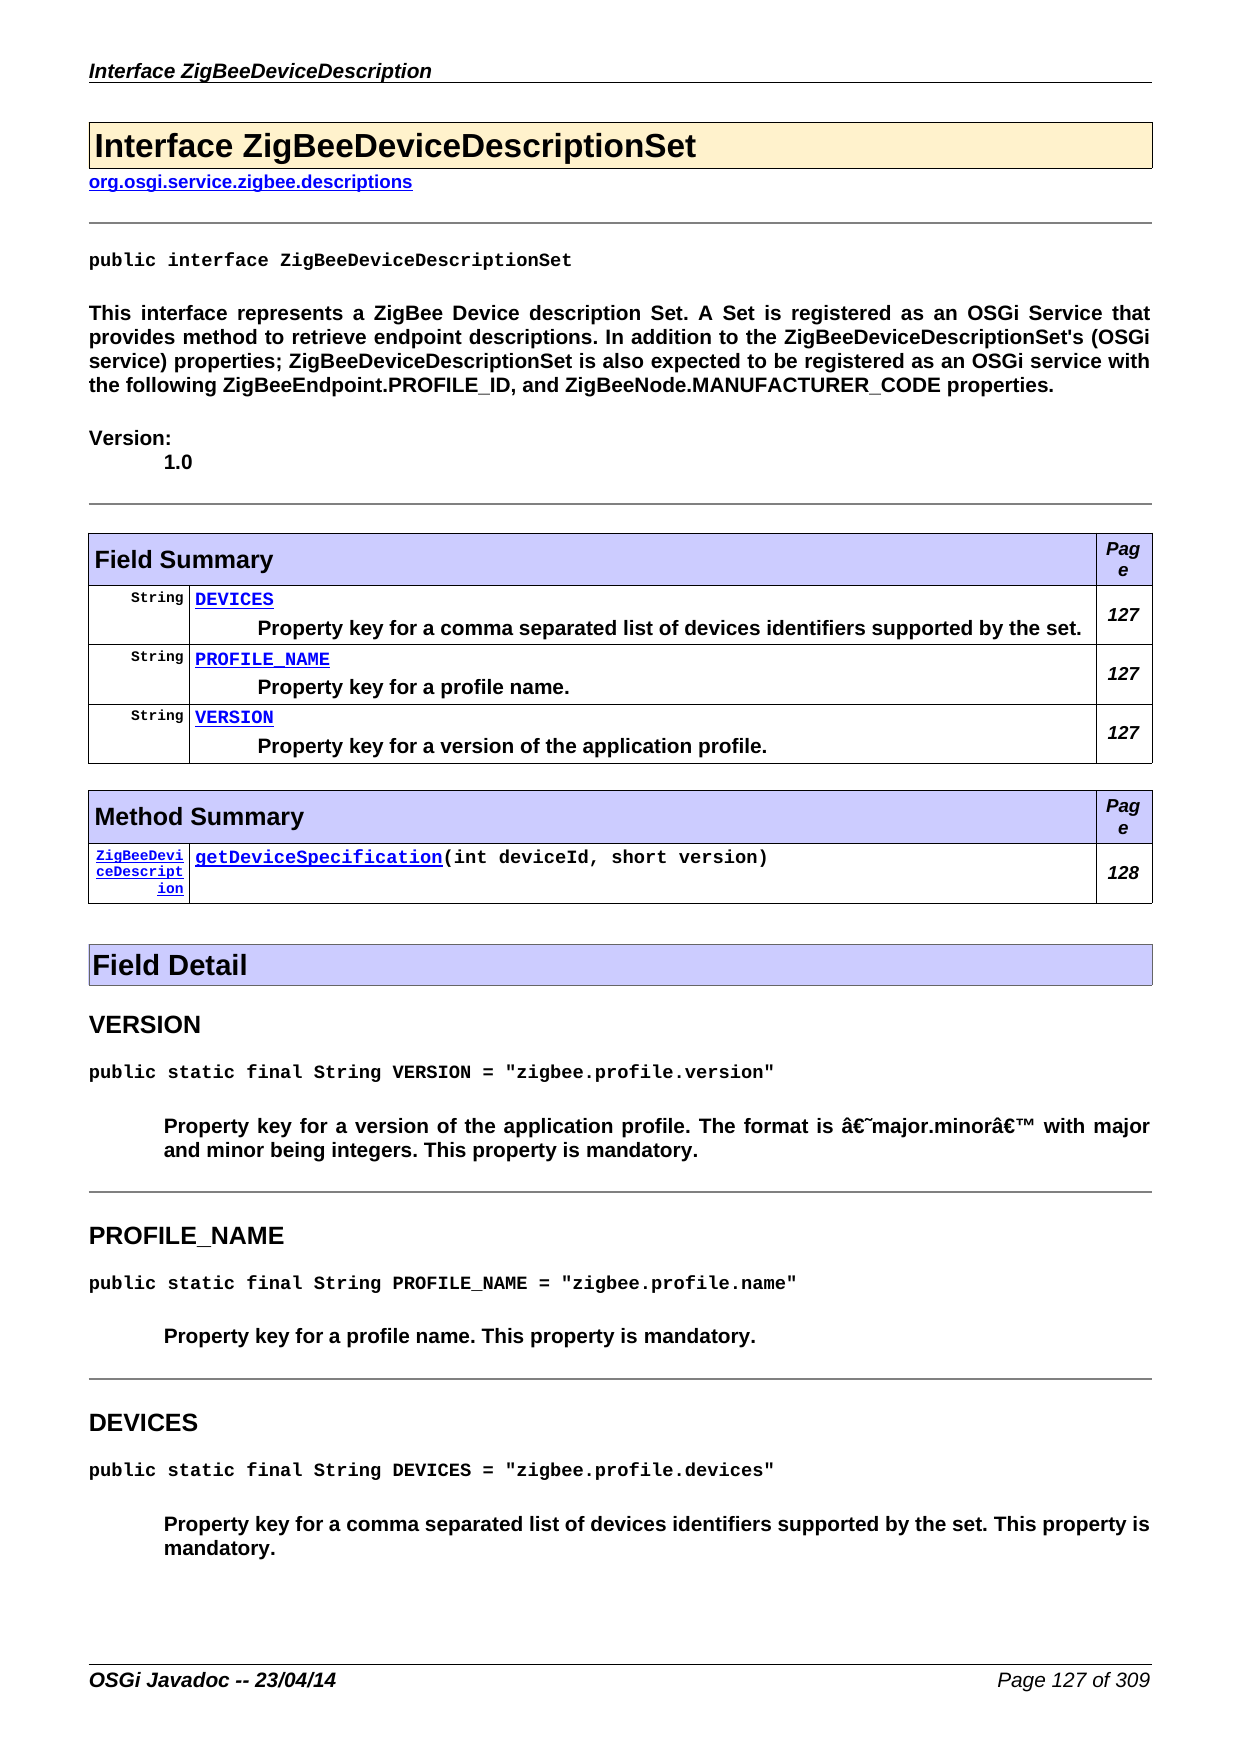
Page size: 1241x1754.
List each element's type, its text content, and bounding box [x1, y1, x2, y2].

table_cell VERSION Property key for a version of the application profile. [190, 705, 1096, 762]
text Property key for a version of the application profile. The format is â€˜major.minorâ€™ with major and minor being integers. This property is mandatory. [163, 1113, 1152, 1161]
subtitle PROFILE_NAME [88, 1221, 1152, 1250]
subtitle Field Detail [90, 945, 1152, 985]
table_cell 128 [1097, 586, 1152, 644]
table_cell DEVICES Property key for a comma separated list of devices identifiers supported by the set. [190, 586, 1096, 644]
table_cell getDeviceSpecification(int deviceId, short version) [190, 844, 1096, 902]
table_cell String [89, 645, 189, 703]
subtitle VERSION [88, 1010, 1152, 1039]
table_cell 129 [1097, 844, 1152, 902]
text 1.0 [163, 450, 1152, 474]
subtitle DEVICES [88, 1408, 1152, 1437]
table_cell 128 [1097, 705, 1152, 762]
table_header Method Summary [89, 791, 1096, 843]
table_cell String [89, 705, 189, 762]
text Property key for a comma separated list of devices identifiers supported by the set. This property is mandatory. [163, 1511, 1152, 1559]
table_header Page [1097, 791, 1152, 843]
text org.osgi.service.zigbee.descriptions [88, 171, 1152, 193]
table_cell ZigBeeDeviceDescription [89, 844, 189, 902]
subtitle Interface ZigBeeDeviceDescriptionSet [90, 123, 1152, 168]
text Version: [88, 426, 1152, 450]
text This interface represents a ZigBee Device description Set. A Set is registered as an OSGi Service that provides method to retrieve endpoint descriptions. In addition to the ZigBeeDeviceDescriptionSet's (OSGi service) properties; ZigBeeDeviceDescriptionSet is also expected to be registered as an OSGi service with the following ZigBeeEndpoint.PROFILE_ID, and ZigBeeNode.MANUFACTURER_CODE properties. [88, 301, 1152, 397]
table_cell PROFILE_NAME Property key for a profile name. [190, 645, 1096, 703]
text public static final String PROFILE_NAME = "zigbee.profile.name" [88, 1274, 1152, 1295]
table_cell 128 [1097, 645, 1152, 703]
text public static final String VERSION = "zigbee.profile.version" [88, 1063, 1152, 1084]
table_header Page [1097, 534, 1152, 585]
text public interface ZigBeeDeviceDescriptionSet [88, 250, 1152, 272]
table_cell String [89, 586, 189, 644]
text public static final String DEVICES = "zigbee.profile.devices" [88, 1461, 1152, 1482]
text Property key for a profile name. This property is mandatory. [163, 1324, 1152, 1348]
table_header Field Summary [89, 534, 1096, 585]
